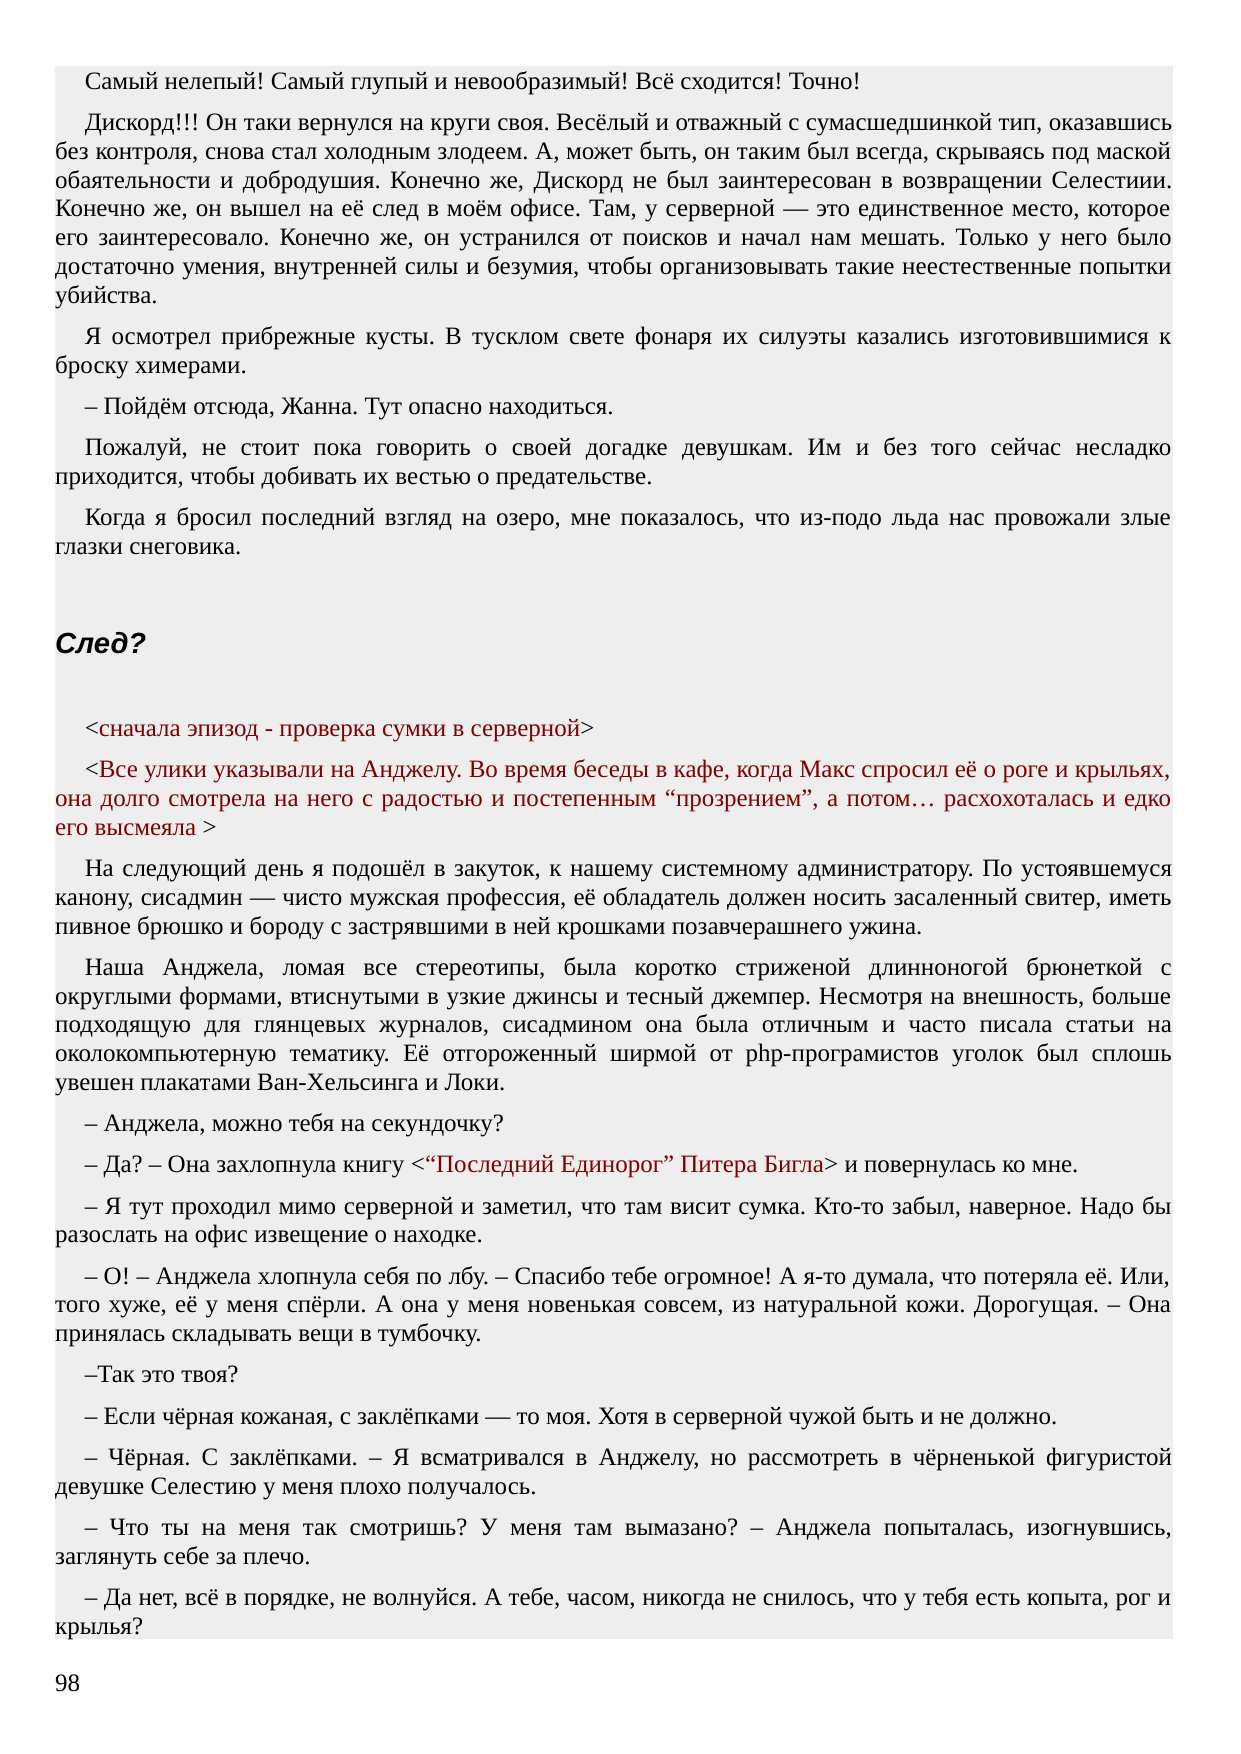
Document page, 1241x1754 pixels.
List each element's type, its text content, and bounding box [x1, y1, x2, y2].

text Когда я бросил последний взгляд на озеро, мне показалось, что из-подо льда нас провожали злые глазки снеговика. [55, 502, 1173, 560]
text – Если чёрная кожаная, с заклёпками — то моя. Хотя в серверной чужой быть и не должно. [55, 1401, 1173, 1429]
text <Все улики указывали на Анджелу. Во время беседы в кафе, когда Макс спросил её о роге и крыльях, она долго смотрела на него с радостью и постепенным “прозрением”, а потом… расхохоталась и едко его высмеяла > [55, 754, 1173, 841]
text – Пойдём отсюда, Жанна. Тут опасно находиться. [55, 391, 1173, 420]
text Пожалуй, не стоит пока говорить о своей догадке девушкам. Им и без того сейчас несладко приходится, чтобы добивать их вестью о предательстве. [55, 432, 1173, 490]
text – Да? – Она захлопнула книгу <“Последний Единорог” Питера Бигла> и повернулась ко мне. [55, 1149, 1173, 1178]
text На следующий день я подошёл в закуток, к нашему системному администратору. По устоявшемуся канону, сисадмин — чисто мужская профессия, её обладатель должен носить засаленный свитер, иметь пивное брюшко и бороду с застрявшими в ней крошками позавчерашнего ужина. [55, 853, 1173, 939]
text –Так это твоя? [55, 1359, 1173, 1388]
text – Анджела, можно тебя на секундочку? [55, 1108, 1173, 1137]
text <сначала эпизод - проверка сумки в серверной> [55, 713, 1173, 742]
subtitle След? [55, 626, 1173, 659]
text – Чёрная. С заклёпками. – Я всматривался в Анджелу, но рассмотреть в чёрненькой фигуристой девушке Селестию у меня плохо получалось. [55, 1442, 1173, 1499]
text – Да нет, всё в порядке, не волнуйся. А тебе, часом, никогда не снилось, что у тебя есть копыта, рог и крылья? [55, 1582, 1173, 1639]
text – Я тут проходил мимо серверной и заметил, что там висит сумка. Кто-то забыл, наверное. Надо бы разослать на офис извещение о находке. [55, 1191, 1173, 1248]
text Самый нелепый! Самый глупый и невообразимый! Всё сходится! Точно! [55, 66, 1173, 95]
text Дискорд!!! Он таки вернулся на круги своя. Весёлый и отважный с сумасшедшинкой тип, оказавшись без контроля, снова стал холодным злодеем. А, может быть, он таким был всегда, скрываясь под маской обаятельности и добродушия. Конечно же, Дискорд не был заинтересован в возвращении Селестиии. Конечно же, он вышел на её след в моём офисе. Там, у серверной — это единственное место, которое его заинтересовало. Конечно же, он устранился от поисков и начал нам мешать. Только у него было достаточно умения, внутренней силы и безумия, чтобы организовывать такие неестественные попытки убийства. [55, 107, 1173, 308]
text – О! – Анджела хлопнула себя по лбу. – Спасибо тебе огромное! А я-то думала, что потеряла её. Или, того хуже, её у меня спёрли. А она у меня новенькая совсем, из натуральной кожи. Дорогущая. – Она принялась складывать вещи в тумбочку. [55, 1261, 1173, 1347]
text Я осмотрел прибрежные кусты. В тусклом свете фонаря их силуэты казались изготовившимися к броску химерами. [55, 321, 1173, 378]
text – Что ты на меня так смотришь? У меня там вымазано? – Анджела попыталась, изогнувшись, заглянуть себе за плечо. [55, 1512, 1173, 1569]
text Наша Анджела, ломая все стереотипы, была коротко стриженой длинноногой брюнеткой с округлыми формами, втиснутыми в узкие джинсы и тесный джемпер. Несмотря на внешность, больше подходящую для глянцевых журналов, сисадмином она была отличным и часто писала статьи на околокомпьютерную тематику. Её отгороженный ширмой от php-програмистов уголок был сплошь увешен плакатами Ван-Хельсинга и Локи. [55, 952, 1173, 1096]
